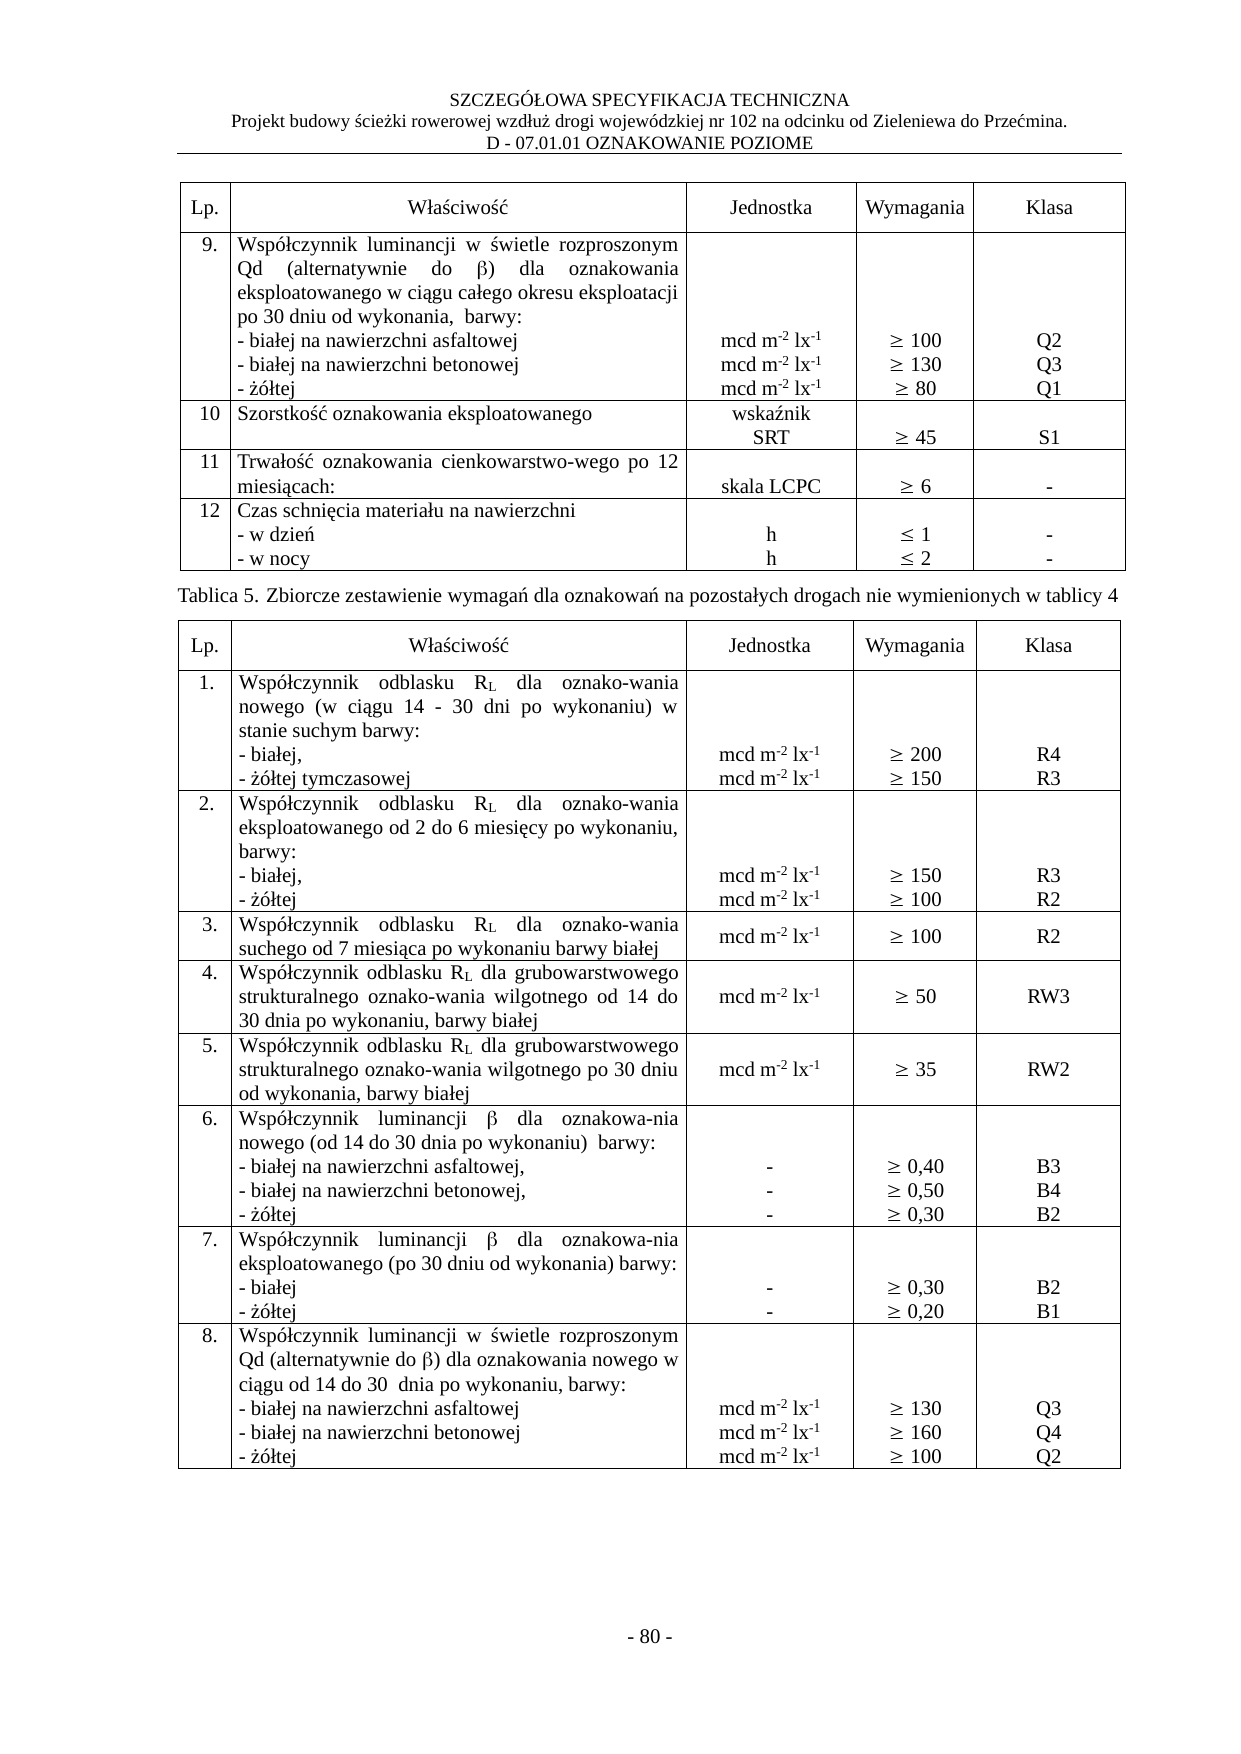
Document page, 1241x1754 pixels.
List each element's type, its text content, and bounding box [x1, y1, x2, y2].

table_cell  130  160  100 [854, 1324, 976, 1468]
table_header Lp. [181, 183, 230, 231]
table_cell Współczynnik odblasku RL dla grubowarstwowego strukturalnego oznako-wania wilgotnego od 14 do 30 dnia po wykonaniu, barwy białej [232, 961, 686, 1032]
table_cell '5. [179, 1034, 231, 1105]
table_cell  200  150 [854, 671, 976, 790]
table_cell Współczynnik luminancji  dla oznakowa-nia eksploatowanego (po 30 dniu od wykonania) barwy: - białej - żółtej [232, 1227, 686, 1323]
table_cell  35 [854, 1034, 976, 1105]
table_cell - - - [687, 1106, 853, 1226]
table_cell '3. [179, 912, 231, 960]
table_cell '1. [179, 671, 231, 790]
table_cell mcd m-2 lx-1 mcd m-2 lx-1 mcd m-2 lx-1 [687, 233, 856, 400]
table_cell Q2 Q3 Q1 [974, 233, 1125, 400]
table_cell Q3 Q4 Q2 [977, 1324, 1120, 1468]
table_cell B3 B4 B2 [977, 1106, 1120, 1226]
table_cell  100  130  80 [857, 233, 973, 400]
table_cell '4. [179, 961, 231, 1032]
table_cell Szorstkość oznakowania eksploatowanego [231, 401, 686, 449]
table_cell '9. [181, 233, 230, 400]
table_cell '6. [179, 1106, 231, 1226]
table_cell mcd m-2 lx-1 [687, 1034, 853, 1105]
table_header Jednostka [687, 621, 853, 669]
table_header Klasa [977, 621, 1120, 669]
table_cell '11 [181, 450, 230, 498]
table_cell R2 [977, 912, 1120, 960]
table_cell mcd m-2 lx-1 [687, 912, 853, 960]
table_cell Współczynnik odblasku RL dla oznako-wania nowego (w ciągu 14 - 30 dni po wykonaniu) w stanie suchym barwy: - białej, - żółtej tymczasowej [232, 671, 686, 790]
text Tablica 5. Zbiorcze zestawienie wymagań dla oznakowań na pozostałych drogach nie wymienionych w tablicy 4 [177, 583, 1122, 607]
table_cell h h [687, 499, 856, 570]
table_cell wskaźnik SRT [687, 401, 856, 449]
table_cell Trwałość oznakowania cienkowarstwo-wego po 12 miesiącach: [231, 450, 686, 498]
table_cell - - [974, 499, 1125, 570]
table_cell  6 [857, 450, 973, 498]
table_cell RW2 [977, 1034, 1120, 1105]
table_cell '12 [181, 499, 230, 570]
table_cell '2. [179, 791, 231, 911]
table_cell RW3 [977, 961, 1120, 1032]
table_cell mcd m-2 lx-1 mcd m-2 lx-1 mcd m-2 lx-1 [687, 1324, 853, 1468]
table_cell R4 R3 [977, 671, 1120, 790]
table_cell Współczynnik luminancji w świetle rozproszonym Qd (alternatywnie do ) dla oznakowania nowego w ciągu od 14 do 30 dnia po wykonaniu, barwy: - białej na nawierzchni asfaltowej - białej na nawierzchni betonowej - żółtej [232, 1324, 686, 1468]
table_header Właściwość [232, 621, 686, 669]
table_cell  0,30  0,20 [854, 1227, 976, 1323]
table_cell B2 B1 [977, 1227, 1120, 1323]
table_cell  45 [857, 401, 973, 449]
table_header Właściwość [231, 183, 686, 231]
table_header Klasa [974, 183, 1125, 231]
table_cell - [974, 450, 1125, 498]
table_cell Czas schnięcia materiału na nawierzchni - w dzień - w nocy [231, 499, 686, 570]
table_cell  50 [854, 961, 976, 1032]
table_cell mcd m-2 lx-1 [687, 961, 853, 1032]
table_cell mcd m-2 lx-1 mcd m-2 lx-1 [687, 671, 853, 790]
table_cell mcd m-2 lx-1 mcd m-2 lx-1 [687, 791, 853, 911]
table_header Jednostka [687, 183, 856, 231]
table_cell  150  100 [854, 791, 976, 911]
table_cell  100 [854, 912, 976, 960]
table_cell S1 [974, 401, 1125, 449]
table_cell '8. [179, 1324, 231, 1468]
table_cell  0,40  0,50  0,30 [854, 1106, 976, 1226]
table_cell '10 [181, 401, 230, 449]
table_cell Współczynnik odblasku RL dla oznako-wania suchego od 7 miesiąca po wykonaniu barwy białej [232, 912, 686, 960]
table_header Wymagania [857, 183, 973, 231]
table_cell Współczynnik luminancji w świetle rozproszonym Qd (alternatywnie do ) dla oznakowania eksploatowanego w ciągu całego okresu eksploatacji po 30 dniu od wykonania, barwy: - białej na nawierzchni asfaltowej - białej na nawierzchni betonowej - żółtej [231, 233, 686, 400]
table_cell skala LCPC [687, 450, 856, 498]
table_cell - - [687, 1227, 853, 1323]
table_cell Współczynnik odblasku RL dla oznako-wania eksploatowanego od 2 do 6 miesięcy po wykonaniu, barwy: - białej, - żółtej [232, 791, 686, 911]
table_cell  1  2 [857, 499, 973, 570]
table_cell '7. [179, 1227, 231, 1323]
table_header Wymagania [854, 621, 976, 669]
table_cell Współczynnik luminancji  dla oznakowa-nia nowego (od 14 do 30 dnia po wykonaniu) barwy: - białej na nawierzchni asfaltowej, - białej na nawierzchni betonowej, - żółtej [232, 1106, 686, 1226]
table_cell Współczynnik odblasku RL dla grubowarstwowego strukturalnego oznako-wania wilgotnego po 30 dniu od wykonania, barwy białej [232, 1034, 686, 1105]
table_header Lp. [179, 621, 231, 669]
table_cell R3 R2 [977, 791, 1120, 911]
